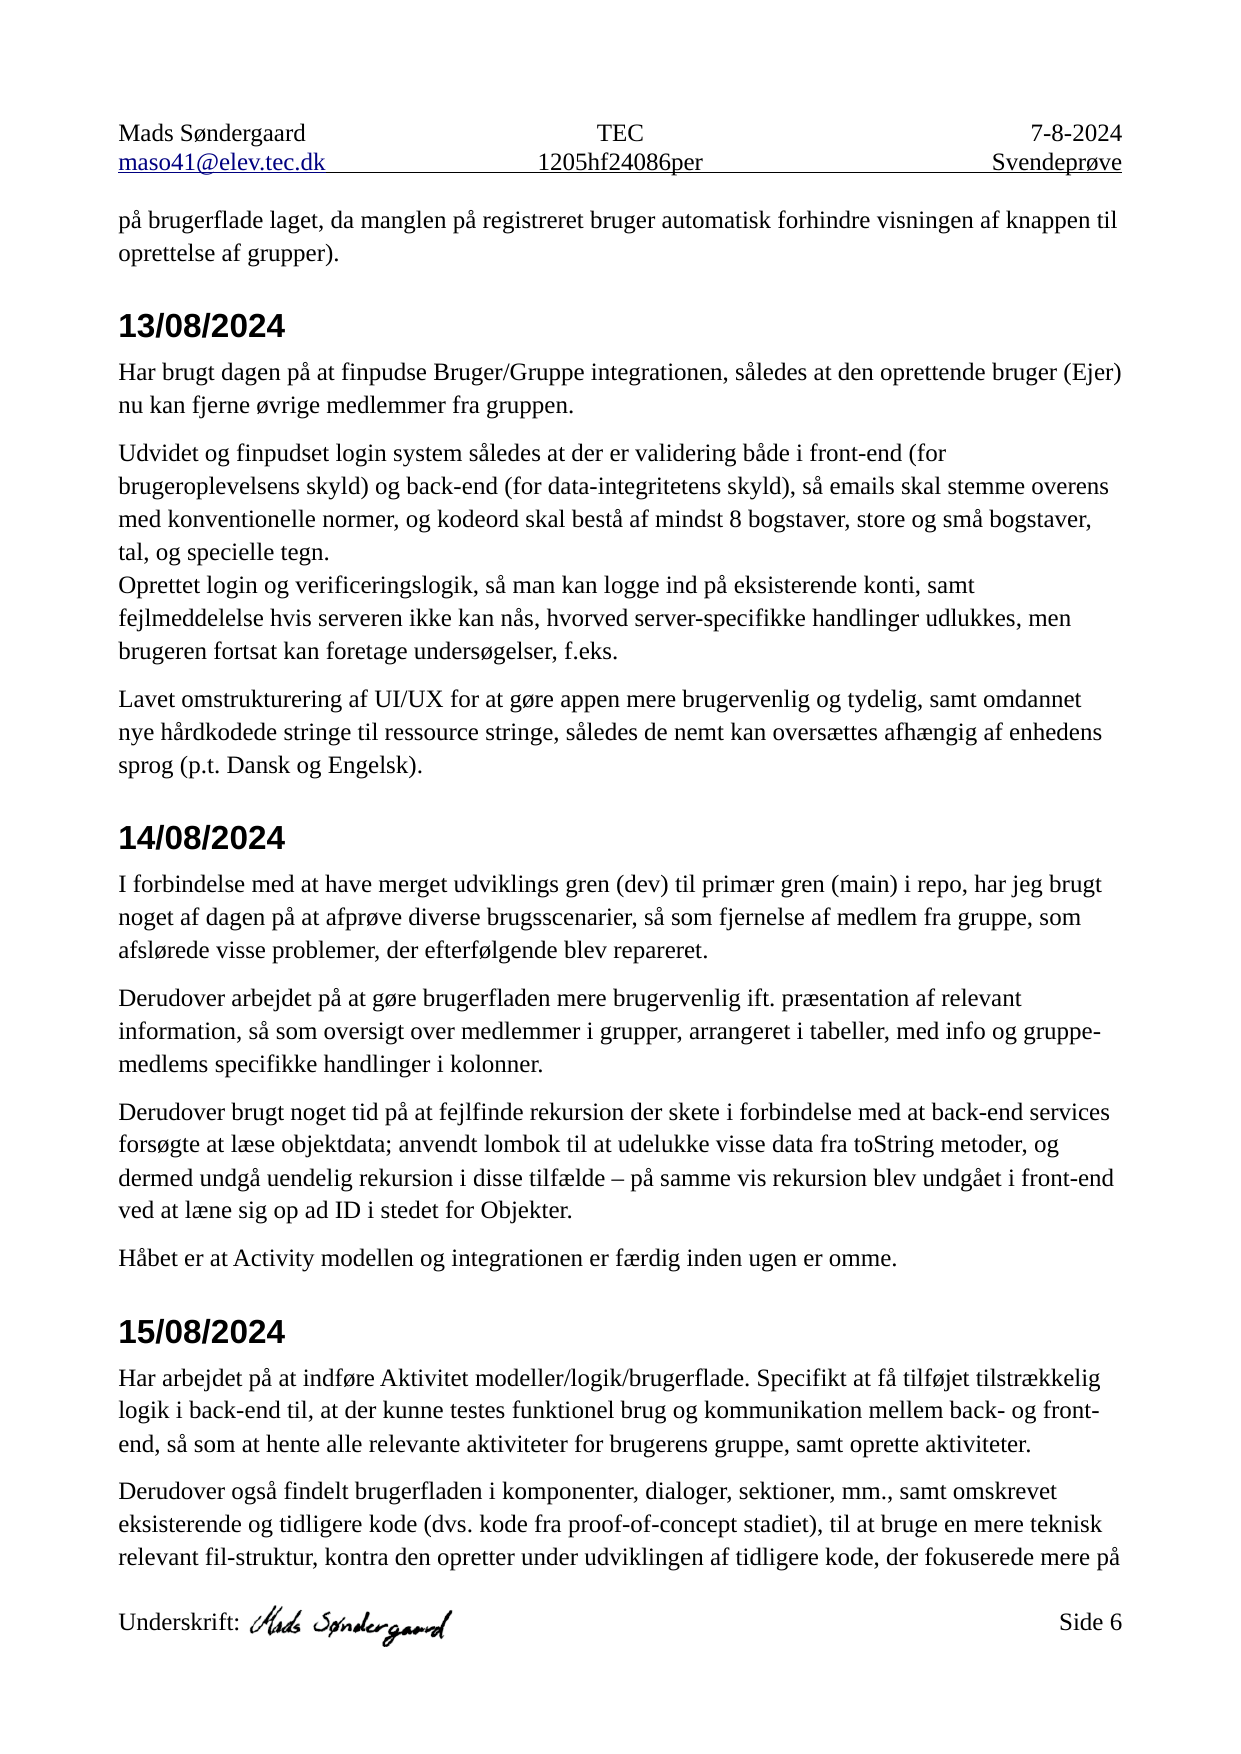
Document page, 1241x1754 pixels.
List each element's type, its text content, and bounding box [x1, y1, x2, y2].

subtitle 15/08/2024 [118, 1312, 1122, 1350]
text Håbet er at Activity modellen og integrationen er færdig inden ugen er omme. [118, 1243, 1122, 1272]
text Har brugt dagen på at finpudse Bruger/Gruppe integrationen, således at den oprettende bruger (Ejer) nu kan fjerne øvrige medlemmer fra gruppen. [118, 357, 1122, 419]
text Derudover arbejdet på at gøre brugerfladen mere brugervenlig ift. præsentation af relevant information, så som oversigt over medlemmer i grupper, arrangeret i tabeller, med info og gruppe-medlems specifikke handlinger i kolonner. [118, 983, 1122, 1078]
text I forbindelse med at have merget udviklings gren (dev) til primær gren (main) i repo, har jeg brugt noget af dagen på at afprøve diverse brugsscenarier, så som fjernelse af medlem fra gruppe, som afslørede visse problemer, der efterfølgende blev repareret. [118, 869, 1122, 964]
subtitle 13/08/2024 [118, 307, 1122, 345]
text Derudover også findelt brugerfladen i komponenter, dialoger, sektioner, mm., samt omskrevet eksisterende og tidligere kode (dvs. kode fra proof-of-concept stadiet), til at bruge en mere teknisk relevant fil-struktur, kontra den opretter under udviklingen af tidligere kode, der fokuserede mere på [118, 1476, 1122, 1571]
subtitle 14/08/2024 [118, 818, 1122, 857]
text Lavet omstrukturering af UI/UX for at gøre appen mere brugervenlig og tydelig, samt omdannet nye hårdkodede stringe til ressource stringe, således de nemt kan oversættes afhængig af enhedens sprog (p.t. Dansk og Engelsk). [118, 684, 1122, 779]
text Har arbejdet på at indføre Aktivitet modeller/logik/brugerflade. Specifikt at få tilføjet tilstrækkelig logik i back-end til, at der kunne testes funktionel brug og kommunikation mellem back- og front-end, så som at hente alle relevante aktiviteter for brugerens gruppe, samt oprette aktiviteter. [118, 1363, 1122, 1457]
picture [244, 1600, 458, 1647]
text Udvidet og finpudset login system således at der er validering både i front-end (for brugeroplevelsens skyld) og back-end (for data-integritetens skyld), så emails skal stemme overens med konventionelle normer, og kodeord skal bestå af mindst 8 bogstaver, store og små bogstaver, tal, og specielle tegn. Oprettet login og verificeringslogik, så man kan logge ind på eksisterende konti, samt fejlmeddelelse hvis serveren ikke kan nås, hvorved server-specifikke handlinger udlukkes, men brugeren fortsat kan foretage undersøgelser, f.eks. [118, 438, 1122, 665]
text Derudover brugt noget tid på at fejlfinde rekursion der skete i forbindelse med at back-end services forsøgte at læse objektdata; anvendt lombok til at udelukke visse data fra toString metoder, og dermed undgå uendelig rekursion i disse tilfælde – på samme vis rekursion blev undgået i front-end ved at læne sig op ad ID i stedet for Objekter. [118, 1097, 1122, 1224]
text på brugerflade laget, da manglen på registreret bruger automatisk forhindre visningen af knappen til oprettelse af grupper). [118, 205, 1122, 267]
